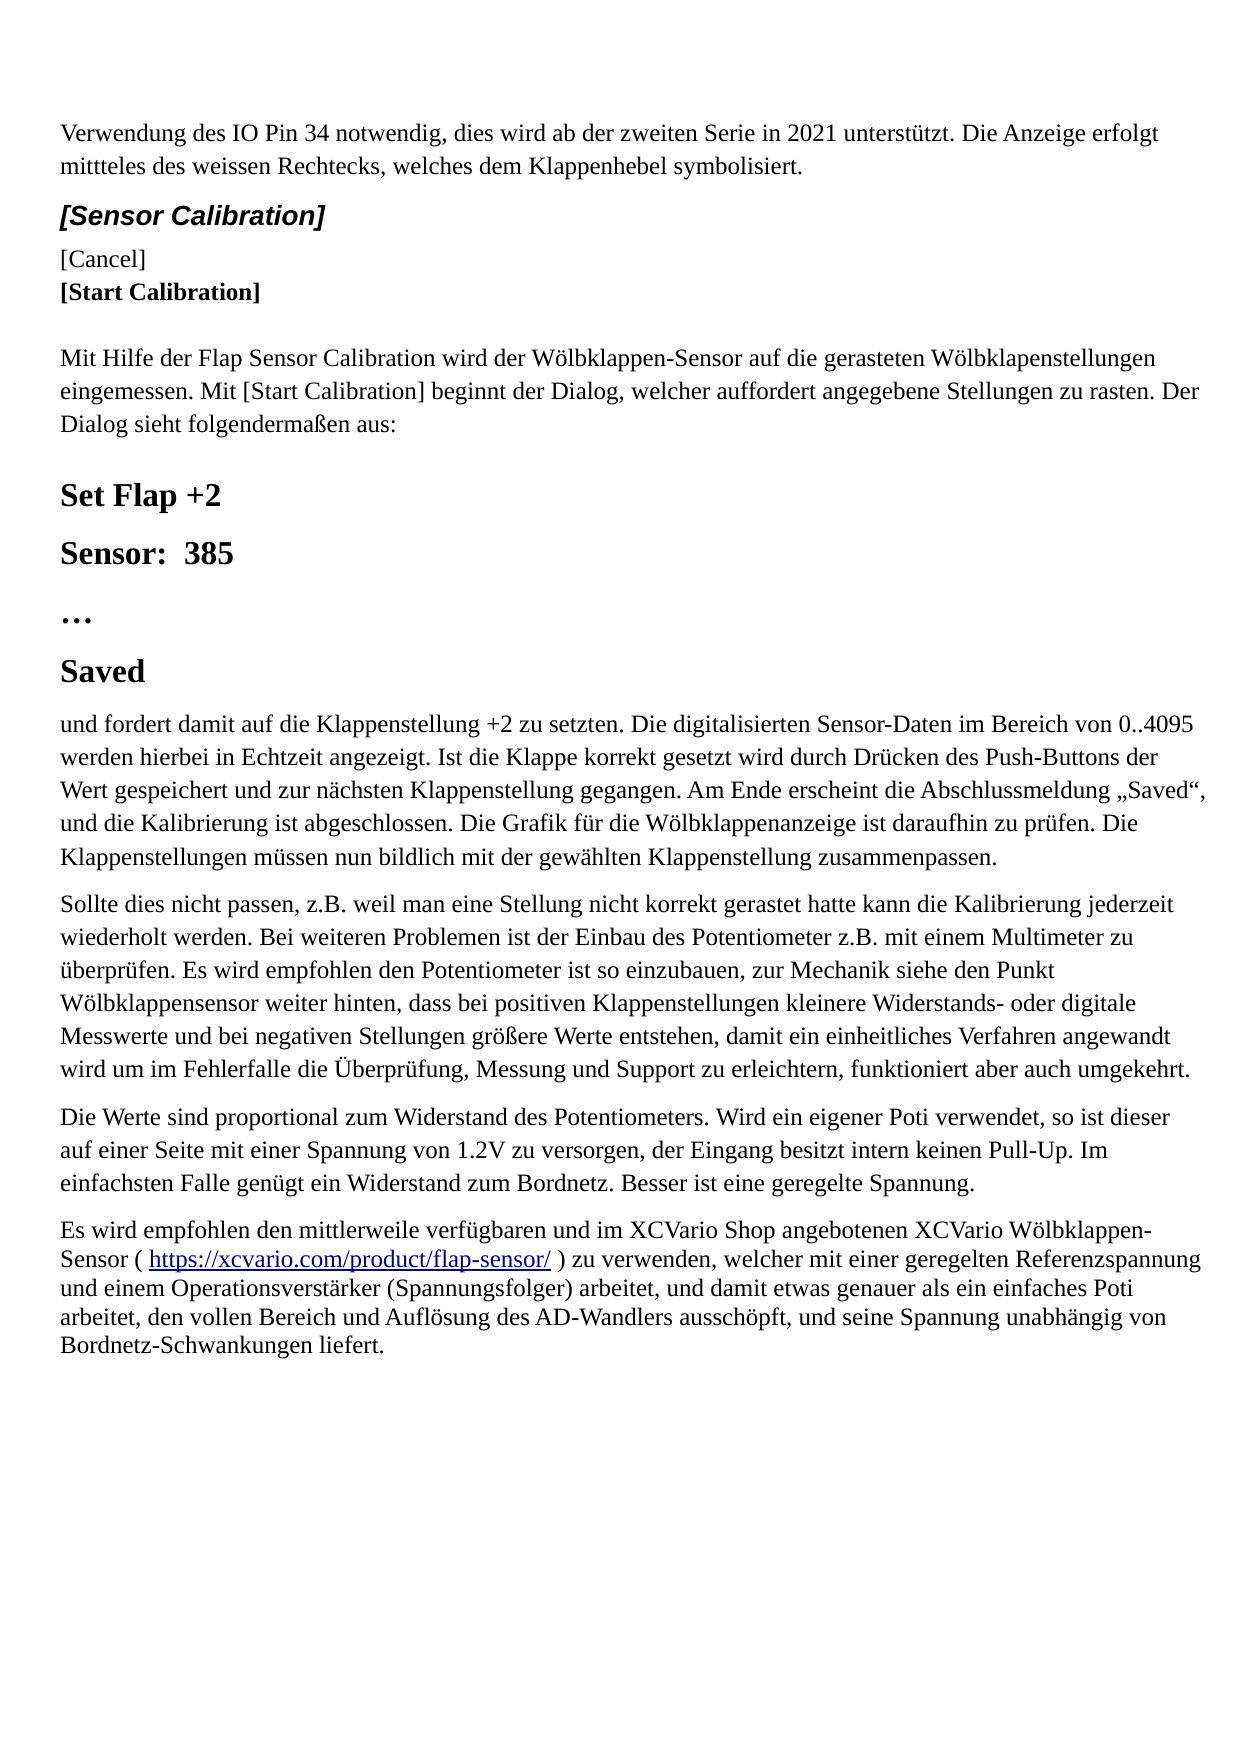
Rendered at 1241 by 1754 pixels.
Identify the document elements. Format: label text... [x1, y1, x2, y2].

text Sollte dies nicht passen, z.B. weil man eine Stellung nicht korrekt gerastet hatte kann die Kalibrierung jederzeit wiederholt werden. Bei weiteren Problemen ist der Einbau des Potentiometer z.B. mit einem Multimeter zu überprüfen. Es wird empfohlen den Potentiometer ist so einzubauen, zur Mechanik siehe den Punkt Wölbklappensensor weiter hinten, dass bei positiven Klappenstellungen kleinere Widerstands- oder digitale Messwerte und bei negativen Stellungen größere Werte entstehen, damit ein einheitliches Verfahren angewandt wird um im Fehlerfalle die Überprüfung, Messung und Support zu erleichtern, funktioniert aber auch umgekehrt. [60, 889, 1207, 1083]
text Saved [60, 651, 1207, 689]
text Mit Hilfe der Flap Sensor Calibration wird der Wölbklappen-Sensor auf die gerasteten Wölbklapenstellungen eingemessen. Mit [Start Calibration] beginnt der Dialog, welcher auffordert angegebene Stellungen zu rasten. Der Dialog sieht folgendermaßen aus: [60, 343, 1207, 438]
text … [60, 592, 1207, 631]
text Sensor: 385 [60, 533, 1207, 572]
text [Cancel] [60, 244, 1207, 272]
text Set Flap +2 [60, 475, 1207, 513]
subtitle [Sensor Calibration] [60, 199, 1207, 231]
text Verwendung des IO Pin 34 notwendig, dies wird ab der zweiten Serie in 2021 unterstützt. Die Anzeige erfolgt mittteles des weissen Rechtecks, welches dem Klappenhebel symbolisiert. [60, 118, 1207, 180]
text Es wird empfohlen den mittlerweile verfügbaren und im XCVario Shop angebotenen XCVario Wölbklappen-Sensor ( https://xcvario.com/product/flap-sensor/ ) zu verwenden, welcher mit einer geregelten Referenzspannung und einem Operationsverstärker (Spannungsfolger) arbeitet, und damit etwas genauer als ein einfaches Poti arbeitet, den vollen Bereich und Auflösung des AD-Wandlers ausschöpft, und seine Spannung unabhängig von Bordnetz-Schwankungen liefert. [60, 1216, 1207, 1359]
text und fordert damit auf die Klappenstellung +2 zu setzten. Die digitalisierten Sensor-Daten im Bereich von 0..4095 werden hierbei in Echtzeit angezeigt. Ist die Klappe korrekt gesetzt wird durch Drücken des Push-Buttons der Wert gespeichert und zur nächsten Klappenstellung gegangen. Am Ende erscheint die Abschlussmeldung „Saved“, und die Kalibrierung ist abgeschlossen. Die Grafik für die Wölbklappenanzeige ist daraufhin zu prüfen. Die Klappenstellungen müssen nun bildlich mit der gewählten Klappenstellung zusammenpassen. [60, 709, 1207, 870]
text Die Werte sind proportional zum Widerstand des Potentiometers. Wird ein eigener Poti verwendet, so ist dieser auf einer Seite mit einer Spannung von 1.2V zu versorgen, der Eingang besitzt intern keinen Pull-Up. Im einfachsten Falle genügt ein Widerstand zum Bordnetz. Besser ist eine geregelte Spannung. [60, 1102, 1207, 1197]
text [Start Calibration] [60, 277, 1207, 306]
